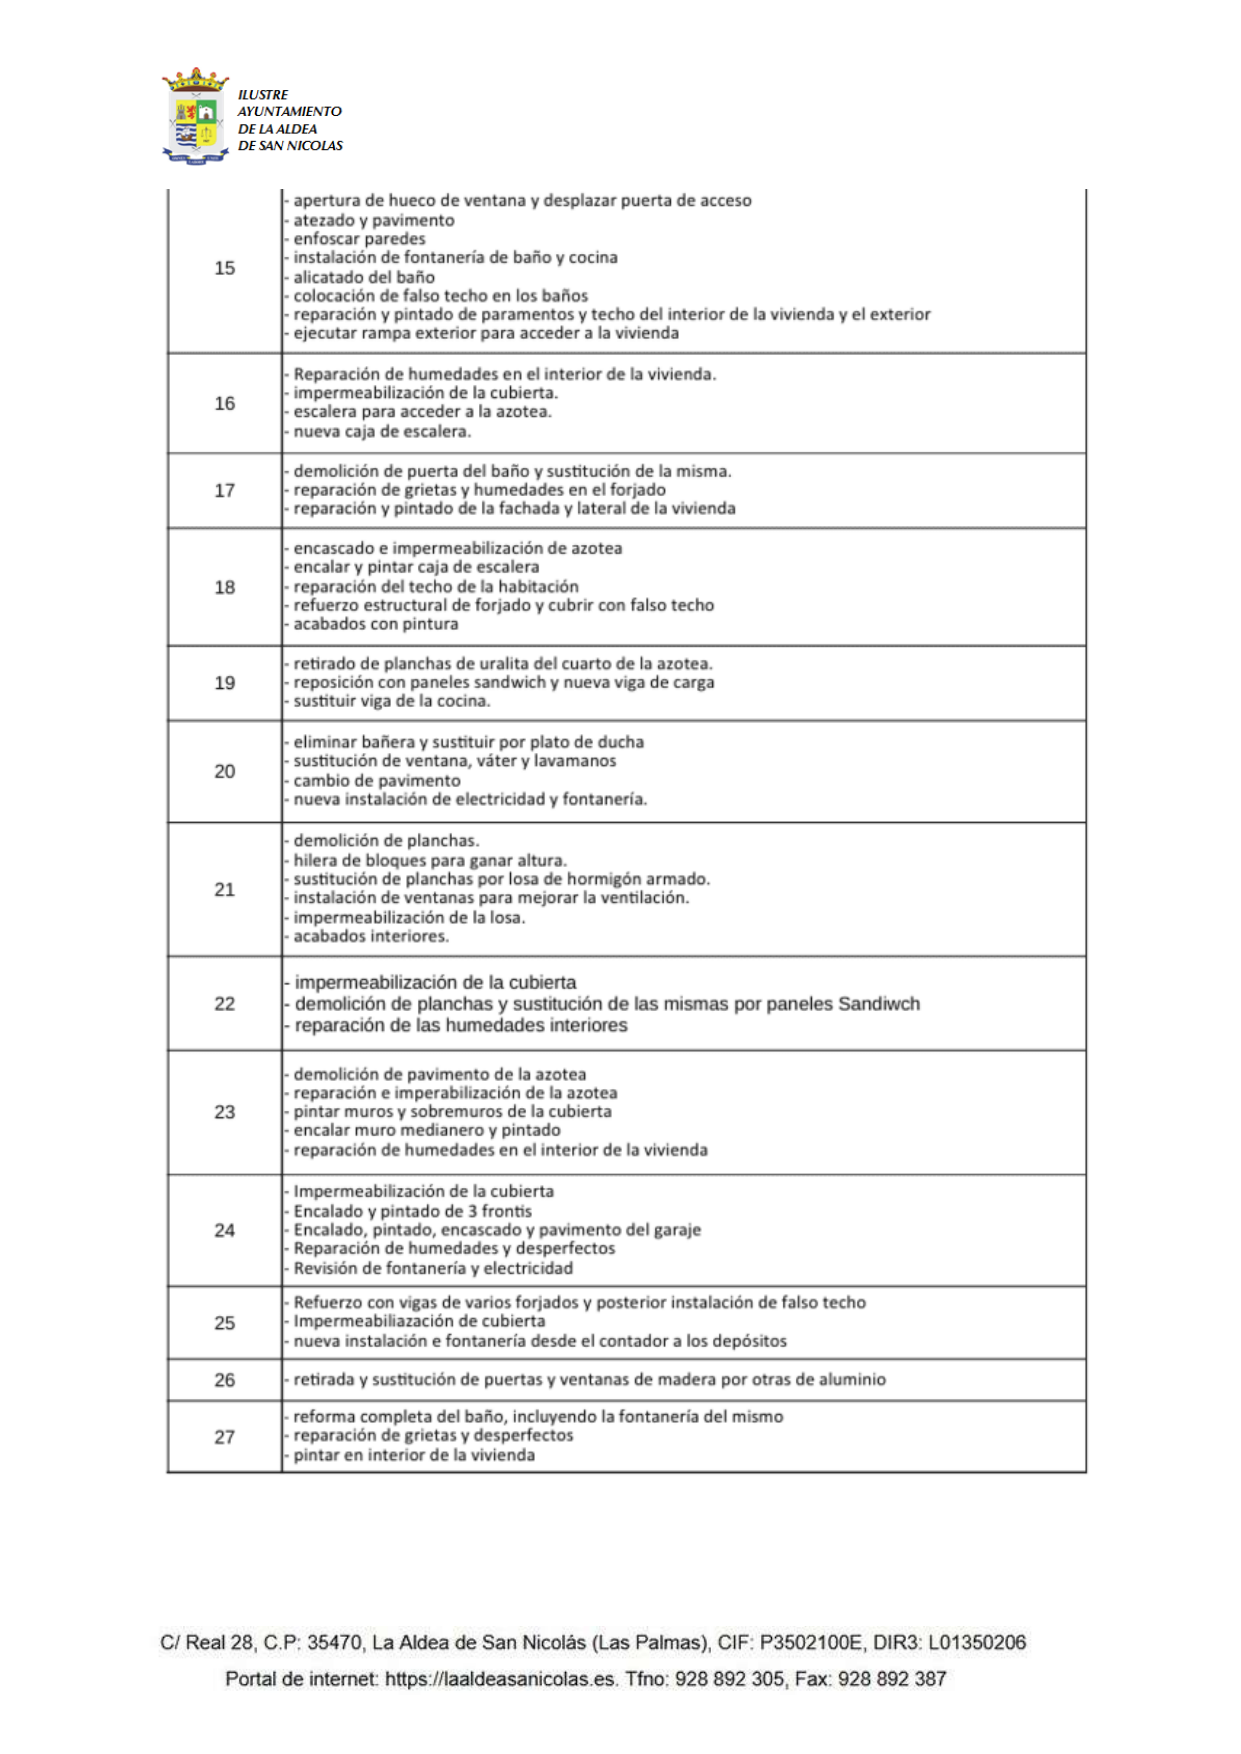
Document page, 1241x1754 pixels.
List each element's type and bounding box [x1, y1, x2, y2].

picture [148, 1626, 1034, 1695]
picture [148, 189, 1093, 1477]
picture [148, 59, 359, 173]
